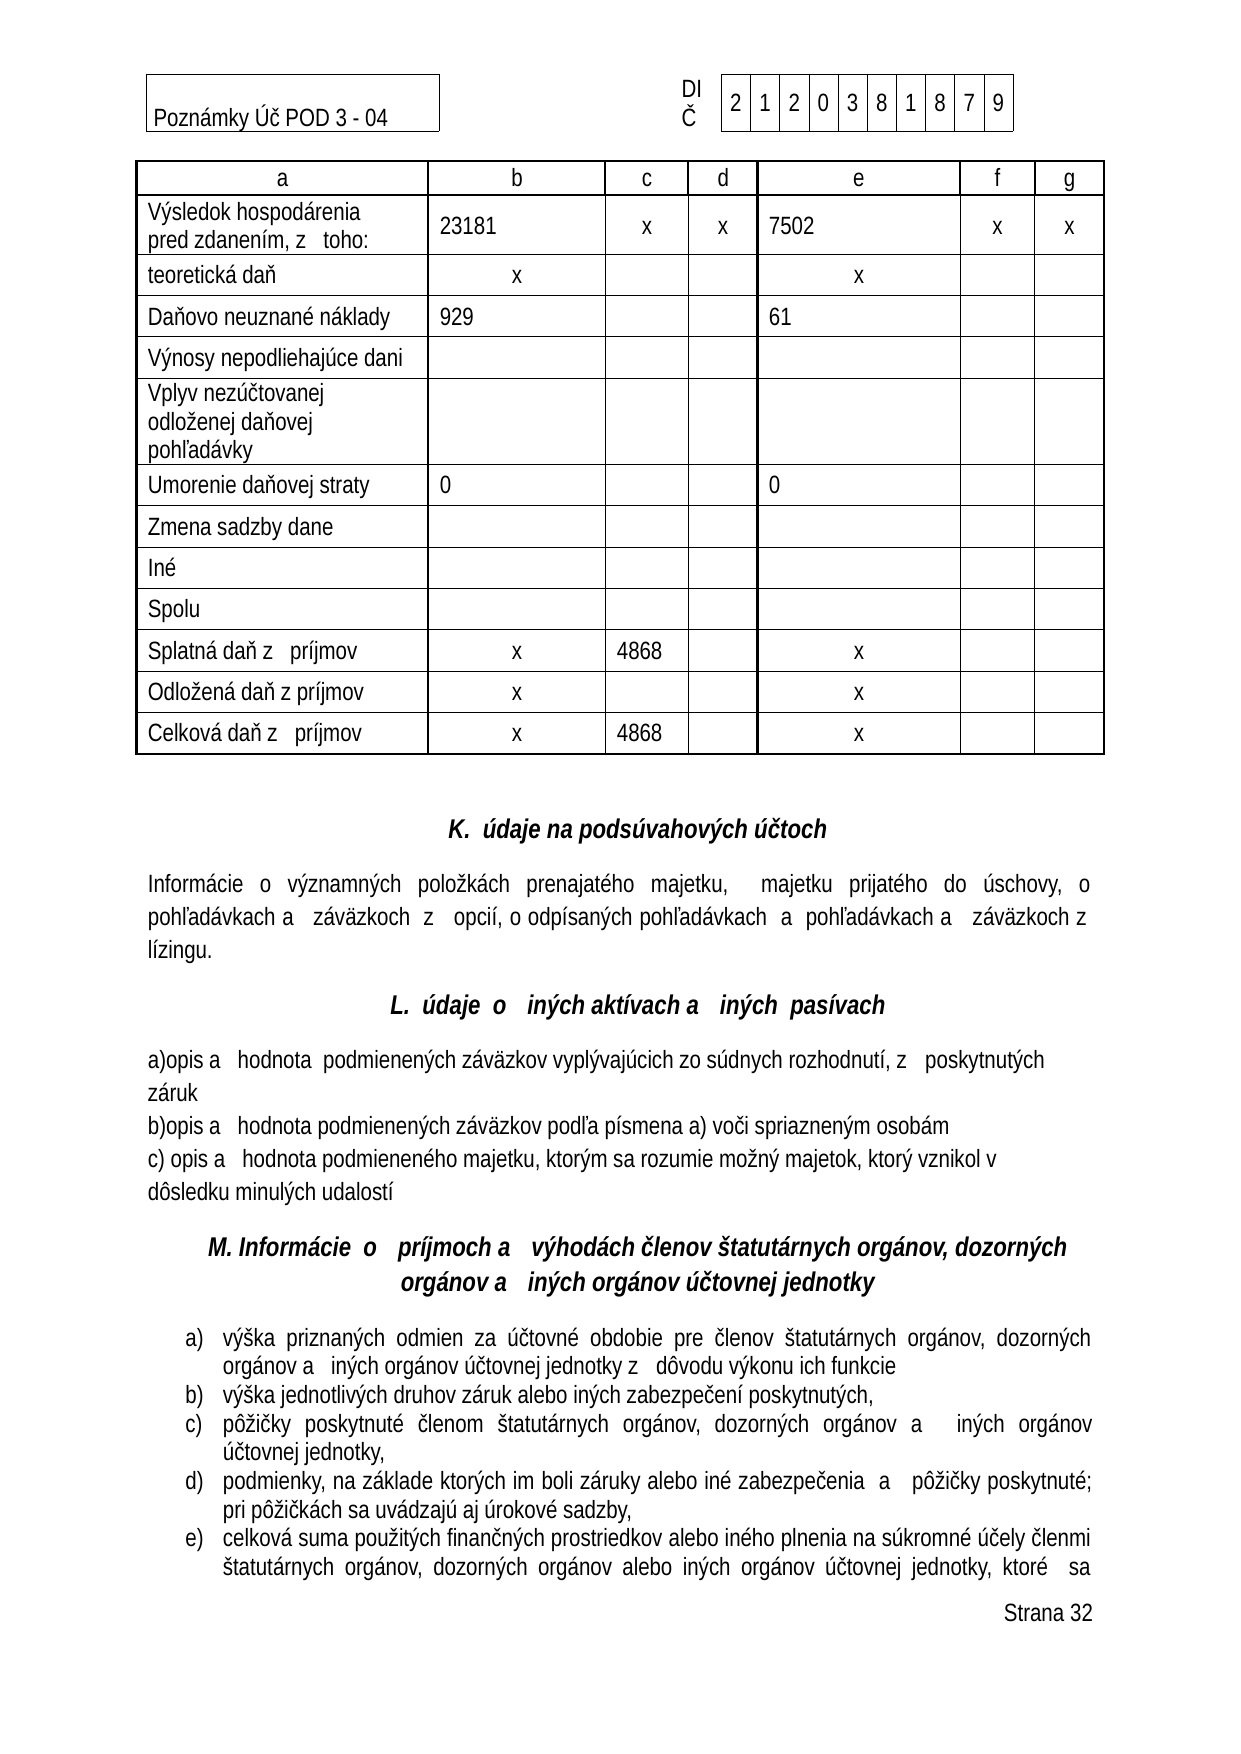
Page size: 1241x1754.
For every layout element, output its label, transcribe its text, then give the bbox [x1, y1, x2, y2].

table_cell [606, 506, 688, 547]
text L. údaje o iných aktívach a iných pasívach [185, 989, 1093, 1020]
table_cell e [759, 162, 959, 194]
table_cell Umorenie daňovej straty [138, 465, 427, 505]
table_cell x [759, 630, 960, 671]
table_cell g [1036, 162, 1103, 194]
table_cell a [138, 162, 427, 194]
table_cell [1035, 548, 1103, 588]
table_cell [759, 506, 960, 547]
list celková suma použitých finančných prostriedkov alebo iného plnenia na súkromné účely členmi štatutárnych orgánov, dozorných orgánov alebo iných orgánov účtovnej jednotky, ktoré sa [185, 1523, 1093, 1581]
table_cell [689, 255, 756, 295]
table_cell [429, 589, 605, 629]
table_cell [606, 672, 688, 712]
table_cell [689, 630, 756, 671]
table_cell 929 [429, 296, 605, 336]
list podmienky, na základe ktorých im boli záruky alebo iné zabezpečenia a pôžičky poskytnuté; pri pôžičkách sa uvádzajú aj úrokové sadzby, [185, 1466, 1093, 1523]
table_cell [961, 589, 1034, 629]
table_cell [961, 672, 1034, 712]
table_cell [1035, 337, 1103, 378]
table_cell 0 [759, 465, 960, 505]
table_cell b [429, 162, 604, 194]
table_cell [689, 672, 756, 712]
table_cell [1035, 713, 1103, 753]
table_cell [606, 379, 688, 464]
table_cell x [429, 630, 605, 671]
table_cell [961, 713, 1034, 753]
table_cell 23181 [429, 196, 605, 254]
table_cell x [759, 255, 960, 295]
table_cell Odložená daň z príjmov [138, 672, 427, 712]
table_cell [1035, 672, 1103, 712]
table_cell [1035, 506, 1103, 547]
table_cell Daňovo neuznané náklady [138, 296, 427, 336]
table_cell [961, 337, 1034, 378]
table_cell 4868 [606, 630, 688, 671]
table_cell [689, 465, 756, 505]
table_cell x [759, 713, 960, 753]
table_cell Výsledok hospodárenia pred zdanením, z toho: [138, 196, 427, 254]
table_cell Celková daň z príjmov [138, 713, 427, 753]
table_cell [961, 630, 1034, 671]
text a)opis a hodnota podmienených záväzkov vyplývajúcich zo súdnych rozhodnutí, z poskytnutých záruk [148, 1045, 1093, 1107]
table_cell [606, 296, 688, 336]
table_cell [429, 548, 605, 588]
list výška priznaných odmien za účtovné obdobie pre členov štatutárnych orgánov, dozorných orgánov a iných orgánov účtovnej jednotky z dôvodu výkonu ich funkcie [185, 1323, 1093, 1380]
table_cell [961, 506, 1034, 547]
table_cell 7502 [759, 196, 960, 254]
table_cell x [429, 255, 605, 295]
table_cell [1035, 255, 1103, 295]
table_cell 61 [759, 296, 960, 336]
table_cell [429, 337, 605, 378]
table_cell f [961, 162, 1034, 194]
table_cell [961, 255, 1034, 295]
table_cell x [606, 196, 688, 254]
table_cell Vplyv nezúčtovanej odloženej daňovej pohľadávky [138, 379, 427, 464]
table_cell 4868 [606, 713, 688, 753]
table_cell d [689, 162, 756, 194]
table_cell [961, 548, 1034, 588]
table_cell [689, 548, 756, 588]
table_cell [606, 548, 688, 588]
table_cell x [429, 672, 605, 712]
table_cell [961, 379, 1034, 464]
table_cell [759, 589, 960, 629]
table_cell [689, 506, 756, 547]
table_cell [759, 337, 960, 378]
table_cell Iné [138, 548, 427, 588]
table_cell [689, 589, 756, 629]
table_cell [1035, 379, 1103, 464]
table_cell Spolu [138, 589, 427, 629]
table_cell [606, 337, 688, 378]
table_cell [606, 589, 688, 629]
table_cell x [429, 713, 605, 753]
table_cell [961, 465, 1034, 505]
table_cell teoretická daň [138, 255, 427, 295]
table_cell [689, 379, 756, 464]
table_cell x [689, 196, 756, 254]
table_cell [689, 713, 756, 753]
list výška jednotlivých druhov záruk alebo iných zabezpečení poskytnutých, [185, 1380, 1093, 1409]
text b)opis a hodnota podmienených záväzkov podľa písmena a) voči spriazneným osobám [148, 1111, 1093, 1140]
table_cell [606, 465, 688, 505]
table_cell [1035, 296, 1103, 336]
table_cell Výnosy nepodliehajúce dani [138, 337, 427, 378]
table_cell Splatná daň z príjmov [138, 630, 427, 671]
table_cell [689, 296, 756, 336]
table_cell [1035, 630, 1103, 671]
text c) opis a hodnota podmieneného majetku, ktorým sa rozumie možný majetok, ktorý vznikol v dôsledku minulých udalostí [148, 1144, 1093, 1206]
table_cell [689, 337, 756, 378]
table_cell c [606, 162, 687, 194]
table_cell [429, 506, 605, 547]
table_cell Zmena sadzby dane [138, 506, 427, 547]
text K. údaje na podsúvahových účtoch [185, 813, 1093, 844]
table_cell [1035, 589, 1103, 629]
table_cell [606, 255, 688, 295]
text Informácie o významných položkách prenajatého majetku, majetku prijatého do úschovy, o pohľadávkach a záväzkoch z opcií, o odpísaných pohľadávkach a pohľadávkach a záväzkoch z lízingu. [148, 869, 1093, 964]
table_cell [961, 296, 1034, 336]
table_cell x [759, 672, 960, 712]
table_cell x [1035, 196, 1103, 254]
table_cell [429, 379, 605, 464]
table_cell x [961, 196, 1034, 254]
table_cell [759, 379, 960, 464]
table_cell 0 [429, 465, 605, 505]
table_cell [759, 548, 960, 588]
table_cell [1035, 465, 1103, 505]
list pôžičky poskytnuté členom štatutárnych orgánov, dozorných orgánov a iných orgánov účtovnej jednotky, [185, 1409, 1093, 1466]
text M. Informácie o príjmoch a výhodách členov štatutárnych orgánov, dozorných orgánov a iných orgánov účtovnej jednotky [185, 1231, 1093, 1297]
